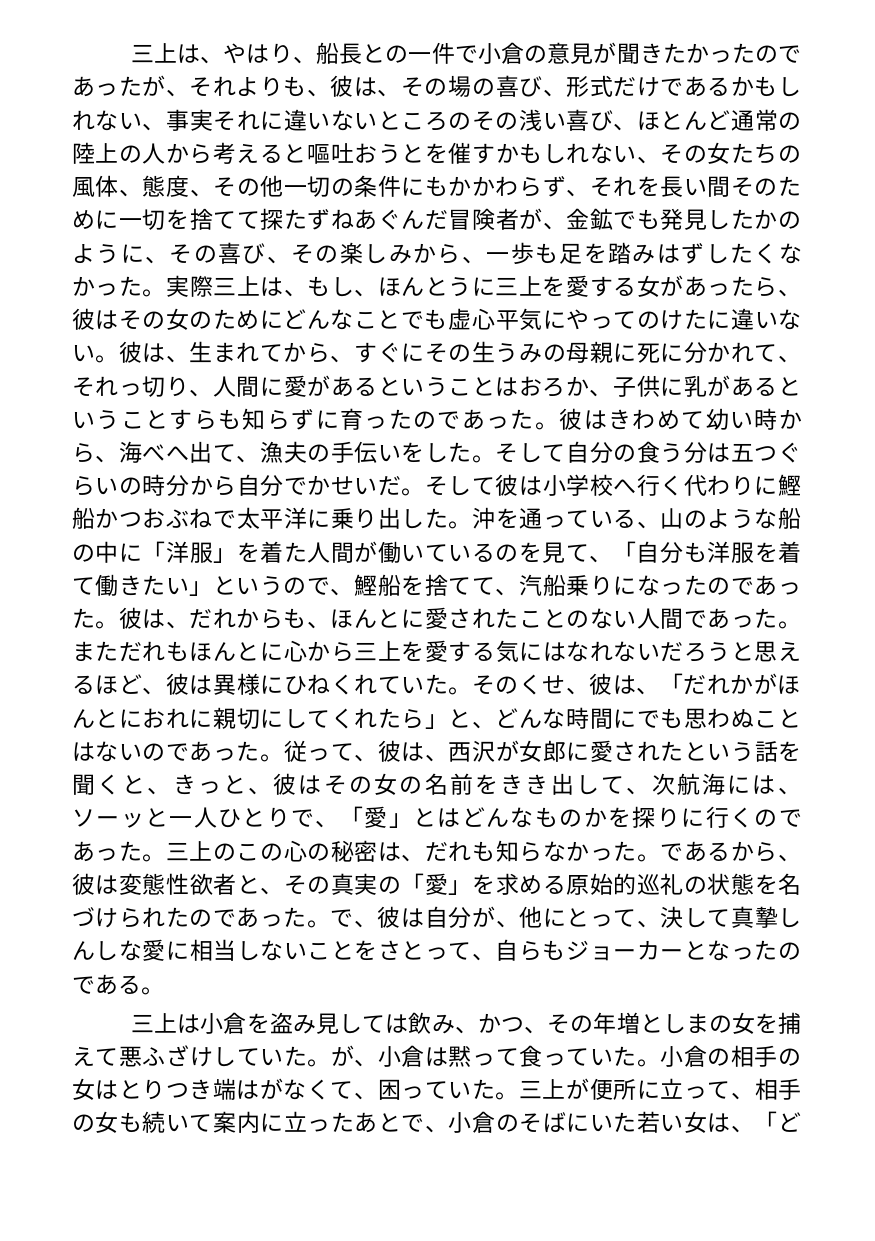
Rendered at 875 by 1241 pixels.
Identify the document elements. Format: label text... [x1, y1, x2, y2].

text 三上は、やはり、船長との一件で小倉の意見が聞きたかったのであったが、それよりも、彼は、その場の喜び、形式だけであるかもしれない、事実それに違いないところのその浅い喜び、ほとんど通常の陸上の人から考えると嘔吐おうとを催すかもしれない、その女たちの風体、態度、その他一切の条件にもかかわらず、それを長い間そのために一切を捨てて探たずねあぐんだ冒険者が、金鉱でも発見したかのように、その喜び、その楽しみから、一歩も足を踏みはずしたくなかった。実際三上は、もし、ほんとうに三上を愛する女があったら、彼はその女のためにどんなことでも虚心平気にやってのけたに違いない。彼は、生まれてから、すぐにその生うみの母親に死に分かれて、それっ切り、人間に愛があるということはおろか、子供に乳があるということすらも知らずに育ったのであった。彼はきわめて幼い時から、海べへ出て、漁夫の手伝いをした。そして自分の食う分は五つぐらいの時分から自分でかせいだ。そして彼は小学校へ行く代わりに鰹船かつおぶねで太平洋に乗り出した。沖を通っている、山のような船の中に「洋服」を着た人間が働いているのを見て、「自分も洋服を着て働きたい」というので、鰹船を捨てて、汽船乗りになったのであった。彼は、だれからも、ほんとに愛されたことのない人間であった。まただれもほんとに心から三上を愛する気にはなれないだろうと思えるほど、彼は異様にひねくれていた。そのくせ、彼は、「だれかがほんとにおれに親切にしてくれたら」と、どんな時間にでも思わぬことはないのであった。従って、彼は、西沢が女郎に愛されたという話を聞くと、きっと、彼はその女の名前をきき出して、次航海には、ソーッと一人ひとりで、「愛」とはどんなものかを探りに行くのであった。三上のこの心の秘密は、だれも知らなかった。であるから、彼は変態性欲者と、その真実の「愛」を求める原始的巡礼の状態を名づけられたのであった。で、彼は自分が、他にとって、決して真摯しんしな愛に相当しないことをさとって、自らもジョーカーとなったのである。 [72, 36, 802, 1000]
text 三上は小倉を盗み見しては飲み、かつ、その年増としまの女を捕えて悪ふざけしていた。が、小倉は黙って食っていた。小倉の相手の女はとりつき端はがなくて、困っていた。三上が便所に立って、相手の女も続いて案内に立ったあとで、小倉のそばにいた若い女は、「ど [72, 1006, 802, 1138]
